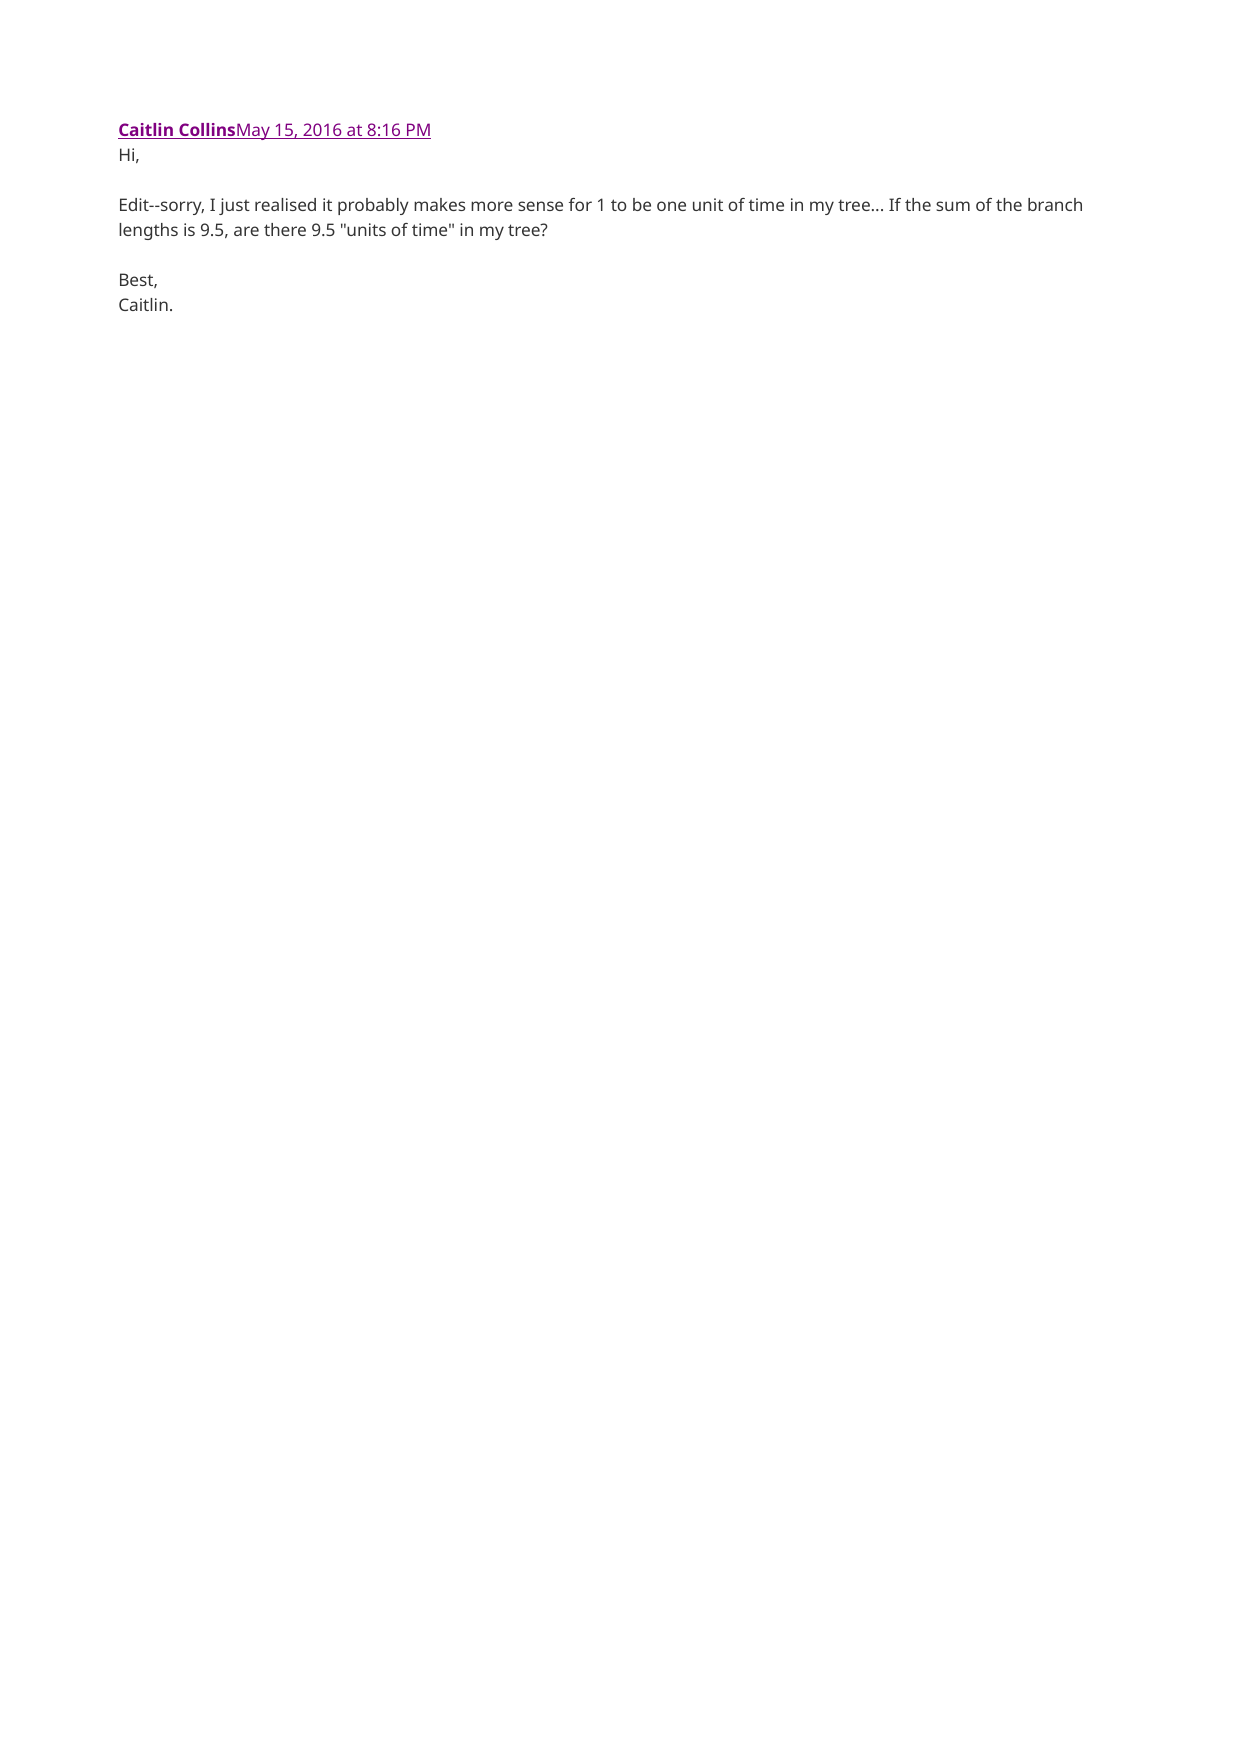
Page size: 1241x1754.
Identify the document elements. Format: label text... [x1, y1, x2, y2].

text Caitlin CollinsMay 15, 2016 at 8:16 PM [118, 118, 1122, 142]
text Hi, Edit--sorry, I just realised it probably makes more sense for 1 to be one unit of time in my tree... If the sum of the branch lengths is 9.5, are there 9.5 "units of time" in my tree? Best, Caitlin. [118, 142, 1122, 317]
